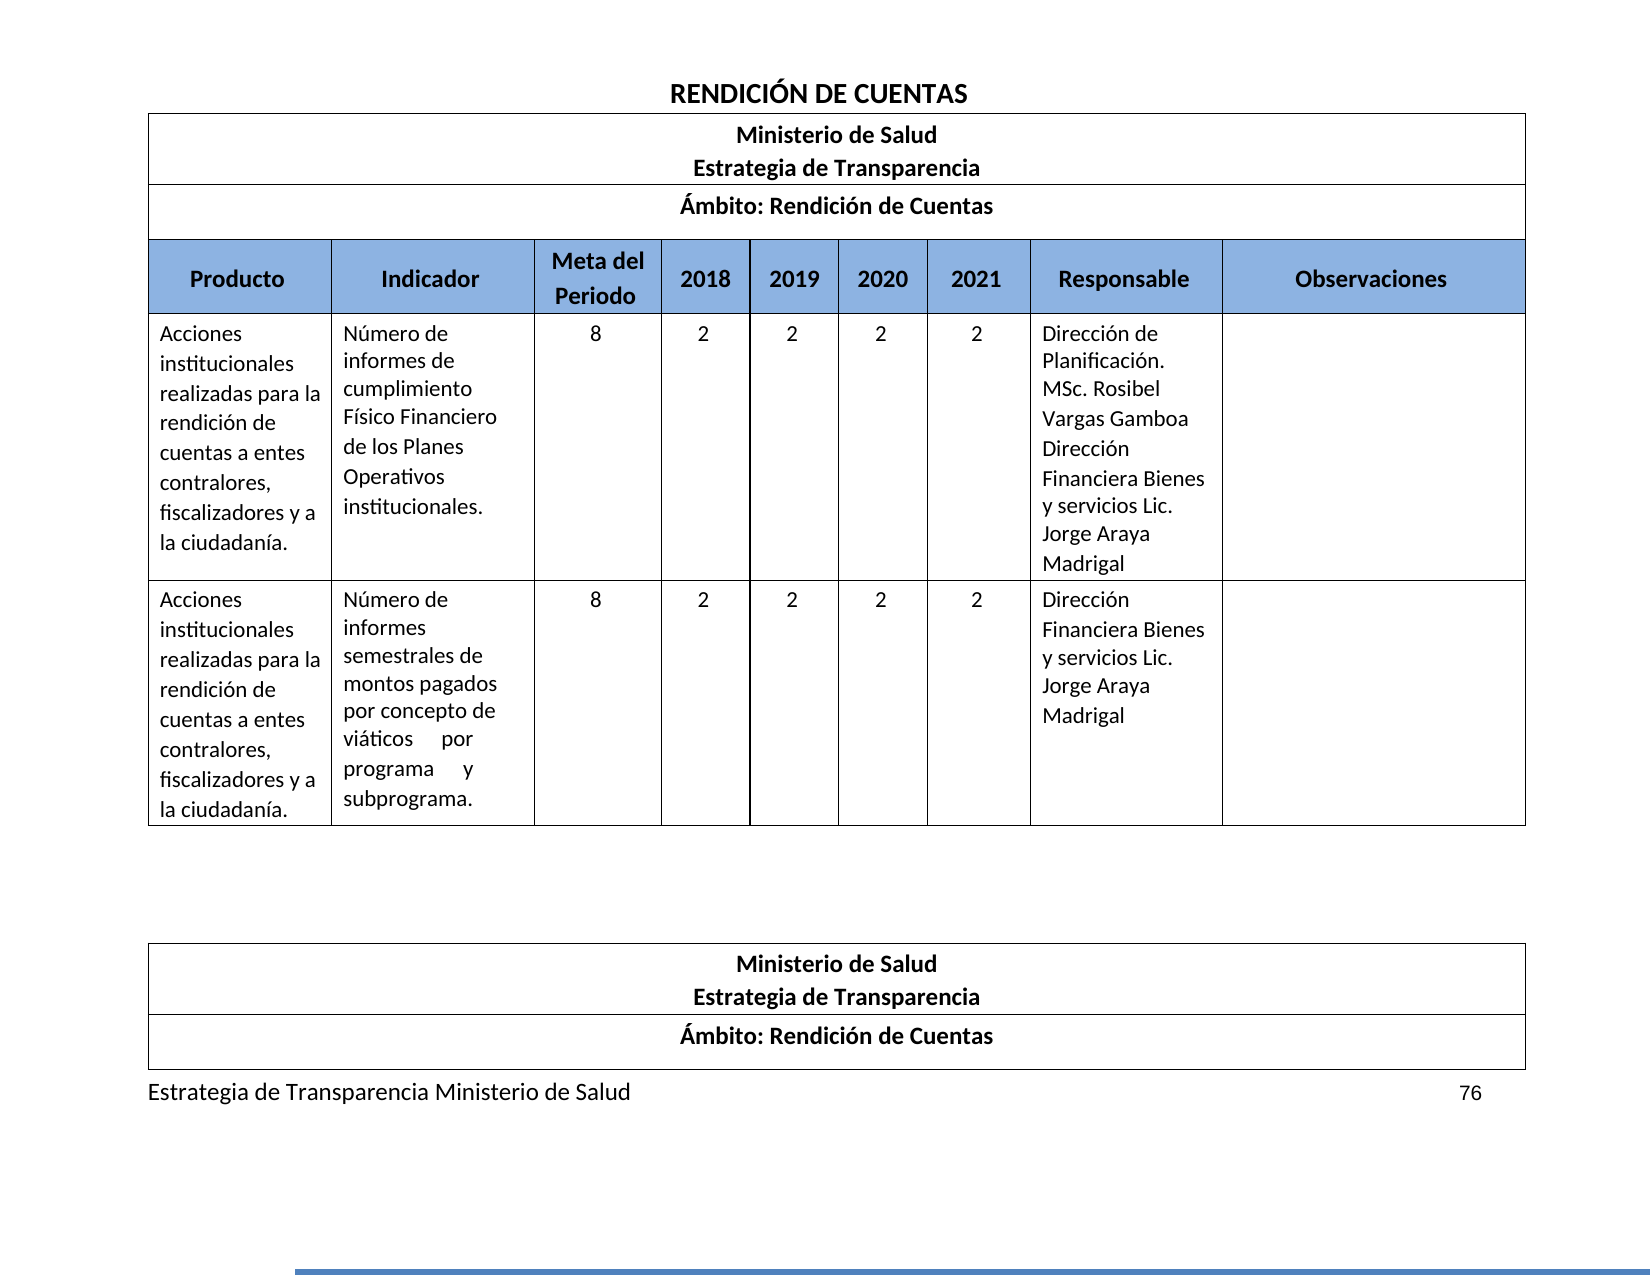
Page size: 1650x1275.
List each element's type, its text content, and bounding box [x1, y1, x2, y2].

table_cell [1223, 314, 1525, 579]
table_header [1223, 114, 1525, 184]
table_cell Observaciones [1223, 240, 1525, 313]
table_cell [535, 1015, 661, 1069]
table_header Ministerio de Salud Estrategia de Transparencia [661, 944, 1031, 1014]
table_cell 2 [751, 581, 838, 825]
table_cell [1223, 185, 1525, 239]
table_cell Ámbito: Rendición de Cuentas [661, 185, 1031, 239]
table_cell [1031, 1015, 1223, 1069]
table_header [332, 114, 535, 184]
table_cell 2 [662, 314, 749, 579]
table_cell 2 [662, 581, 749, 825]
table_cell [149, 1015, 332, 1069]
table_cell [1031, 185, 1223, 239]
table_cell 2020 [839, 240, 927, 313]
table_cell [535, 185, 661, 239]
table_header [149, 944, 332, 1014]
table_header [535, 944, 661, 1014]
table_cell Número de informes de cumplimiento Físico Financiero de los Planes Operativos institucionales. [332, 314, 534, 579]
table_cell [1223, 581, 1525, 825]
table_header [1223, 944, 1525, 1014]
table_cell 2 [751, 314, 838, 579]
table_cell 2 [928, 314, 1030, 579]
table_cell Dirección de Planificación. MSc. Rosibel Vargas Gamboa Dirección Financiera Bienes y servicios Lic. Jorge Araya Madrigal [1031, 314, 1222, 579]
table_cell Acciones institucionales realizadas para la rendición de cuentas a entes contralores, fiscalizadores y a la ciudadanía. [149, 581, 331, 825]
table_cell [332, 1015, 535, 1069]
table_cell 2019 [751, 240, 838, 313]
table_cell Responsable [1031, 240, 1222, 313]
table_cell Número de informes semestrales de montos pagados por concepto de viáticos por programa y subprograma. [332, 581, 534, 825]
table_cell [149, 185, 332, 239]
table_cell Ámbito: Rendición de Cuentas [661, 1015, 1031, 1069]
table_cell 8 [535, 314, 661, 579]
table_cell 2018 [662, 240, 749, 313]
table_header [535, 114, 661, 184]
table_header [149, 114, 332, 184]
table_cell Dirección Financiera Bienes y servicios Lic. Jorge Araya Madrigal [1031, 581, 1222, 825]
table_cell [1223, 1015, 1525, 1069]
table_header Ministerio de Salud Estrategia de Transparencia [661, 114, 1031, 184]
table_cell [332, 185, 535, 239]
table_cell 2 [839, 581, 927, 825]
table_header [332, 944, 535, 1014]
table_header [1031, 944, 1223, 1014]
table_cell Meta del Periodo [535, 240, 661, 313]
table_cell Producto [149, 240, 331, 313]
text RENDICIÓN DE CUENTAS [148, 75, 974, 111]
table_cell Acciones institucionales realizadas para la rendición de cuentas a entes contralores, fiscalizadores y a la ciudadanía. [149, 314, 331, 579]
table_cell Indicador [332, 240, 534, 313]
table_cell 2021 [928, 240, 1030, 313]
table_cell 8 [535, 581, 661, 825]
table_header [1031, 114, 1223, 184]
table_cell 2 [839, 314, 927, 579]
table_cell 2 [928, 581, 1030, 825]
